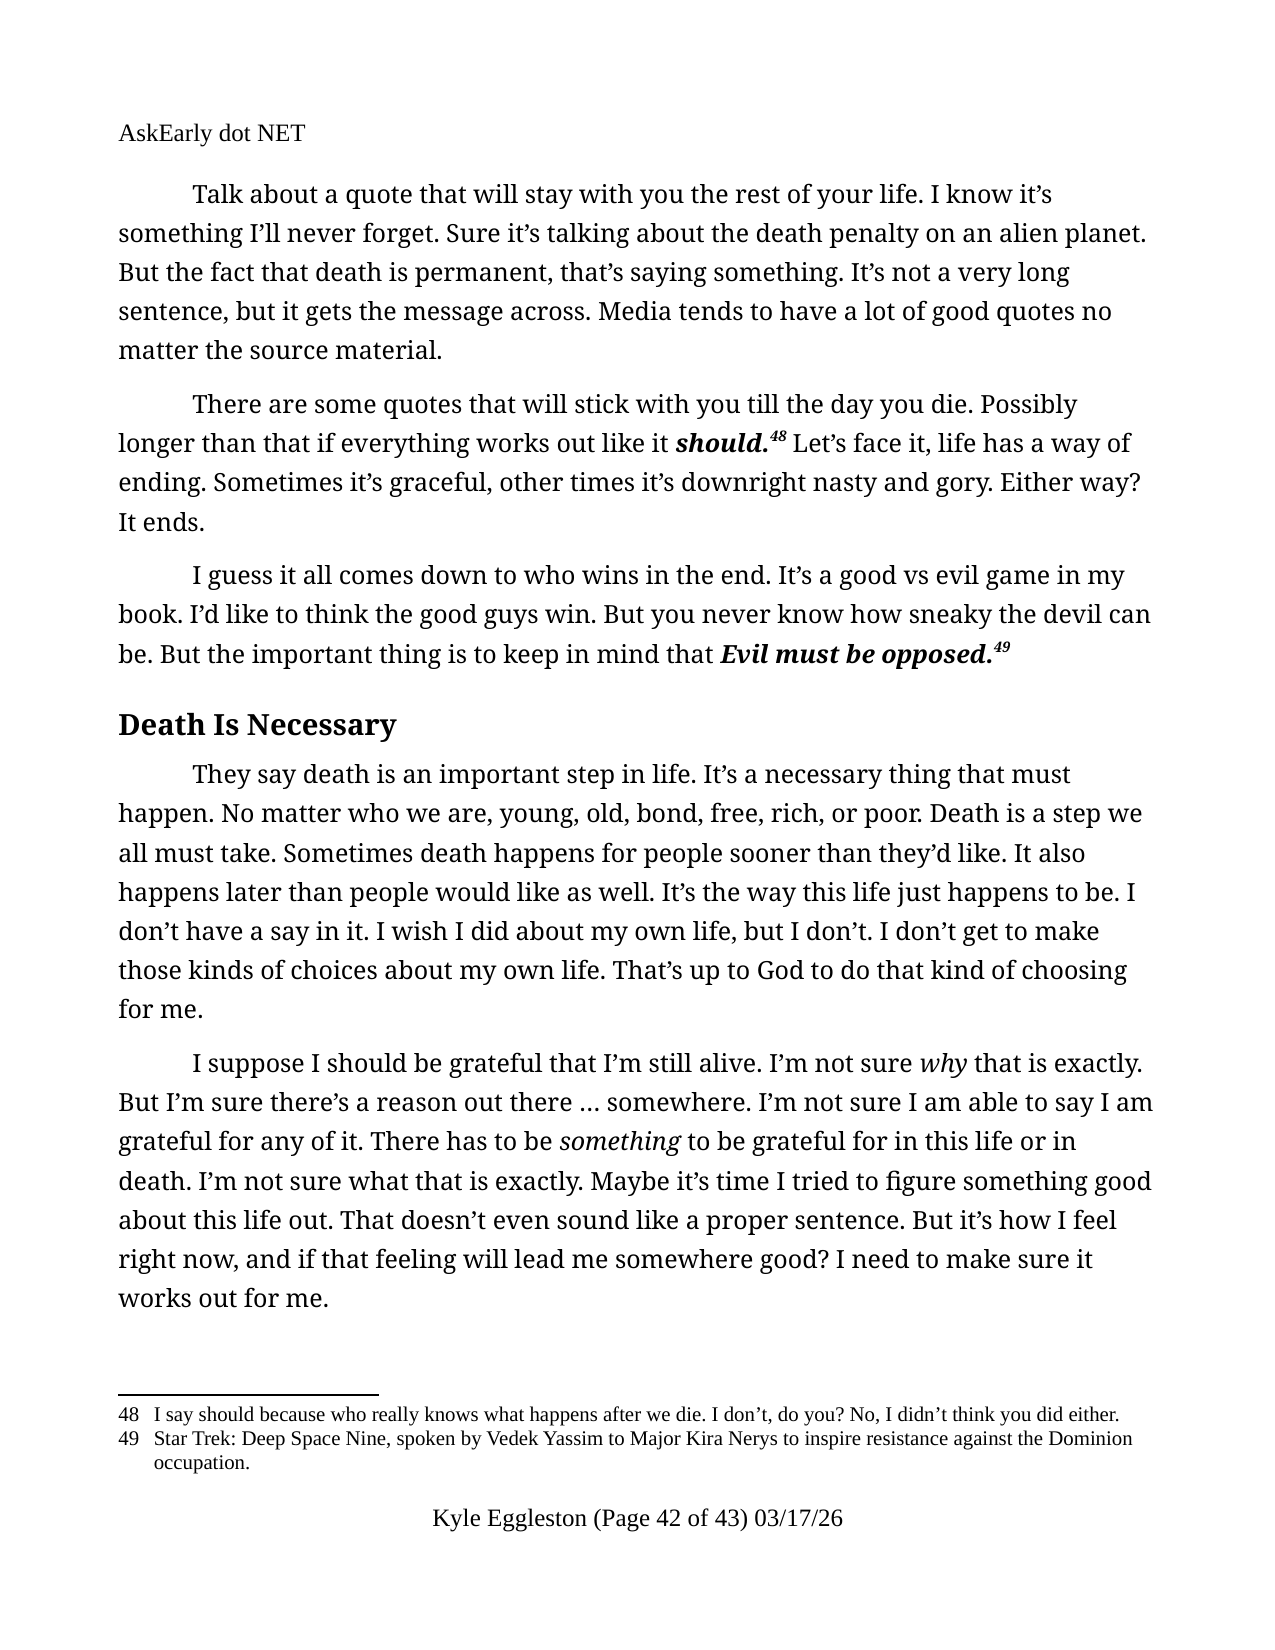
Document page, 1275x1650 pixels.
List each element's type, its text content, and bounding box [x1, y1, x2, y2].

text I say should because who really knows what happens after we die. I don’t, do you? No, I didn’t think you did either. [118, 1401, 1157, 1426]
text There are some quotes that will stick with you till the day you die. Possibly longer than that if everything works out like it should. Let’s face it, life has a way of ending. Sometimes it’s graceful, other times it’s downright nasty and gory. Either way? It ends. [118, 387, 1157, 538]
subtitle Death Is Necessary [118, 705, 1157, 744]
text I suppose I should be grateful that I’m still alive. I’m not sure why that is exactly. But I’m sure there’s a reason out there … somewhere. I’m not sure I am able to say I am grateful for any of it. There has to be something to be grateful for in this life or in death. I’m not sure what that is exactly. Maybe it’s time I tried to figure something good about this life out. That doesn’t even sound like a proper sentence. But it’s how I feel right now, and if that feeling will lead me somewhere good? I need to make sure it works out for me. [118, 1046, 1157, 1315]
text They say death is an important step in life. It’s a necessary thing that must happen. No matter who we are, young, old, bond, free, rich, or poor. Death is a step we all must take. Sometimes death happens for people sooner than they’d like. It also happens later than people would like as well. It’s the way this life just happens to be. I don’t have a say in it. I wish I did about my own life, but I don’t. I don’t get to make those kinds of choices about my own life. That’s up to God to do that kind of choosing for me. [118, 757, 1157, 1026]
text Star Trek: Deep Space Nine, spoken by Vedek Yassim to Major Kira Nerys to inspire resistance against the Dominion occupation. [118, 1426, 1157, 1474]
text I guess it all comes down to who wins in the end. It’s a good vs evil game in my book. I’d like to think the good guys win. But you never know how sneaky the devil can be. But the important thing is to keep in mind that Evil must be opposed. [118, 558, 1157, 670]
text Talk about a quote that will stay with you the rest of your life. I know it’s something I’ll never forget. Sure it’s talking about the death penalty on an alien planet. But the fact that death is permanent, that’s saying something. It’s not a very long sentence, but it gets the message across. Media tends to have a lot of good quotes no matter the source material. [118, 176, 1157, 367]
